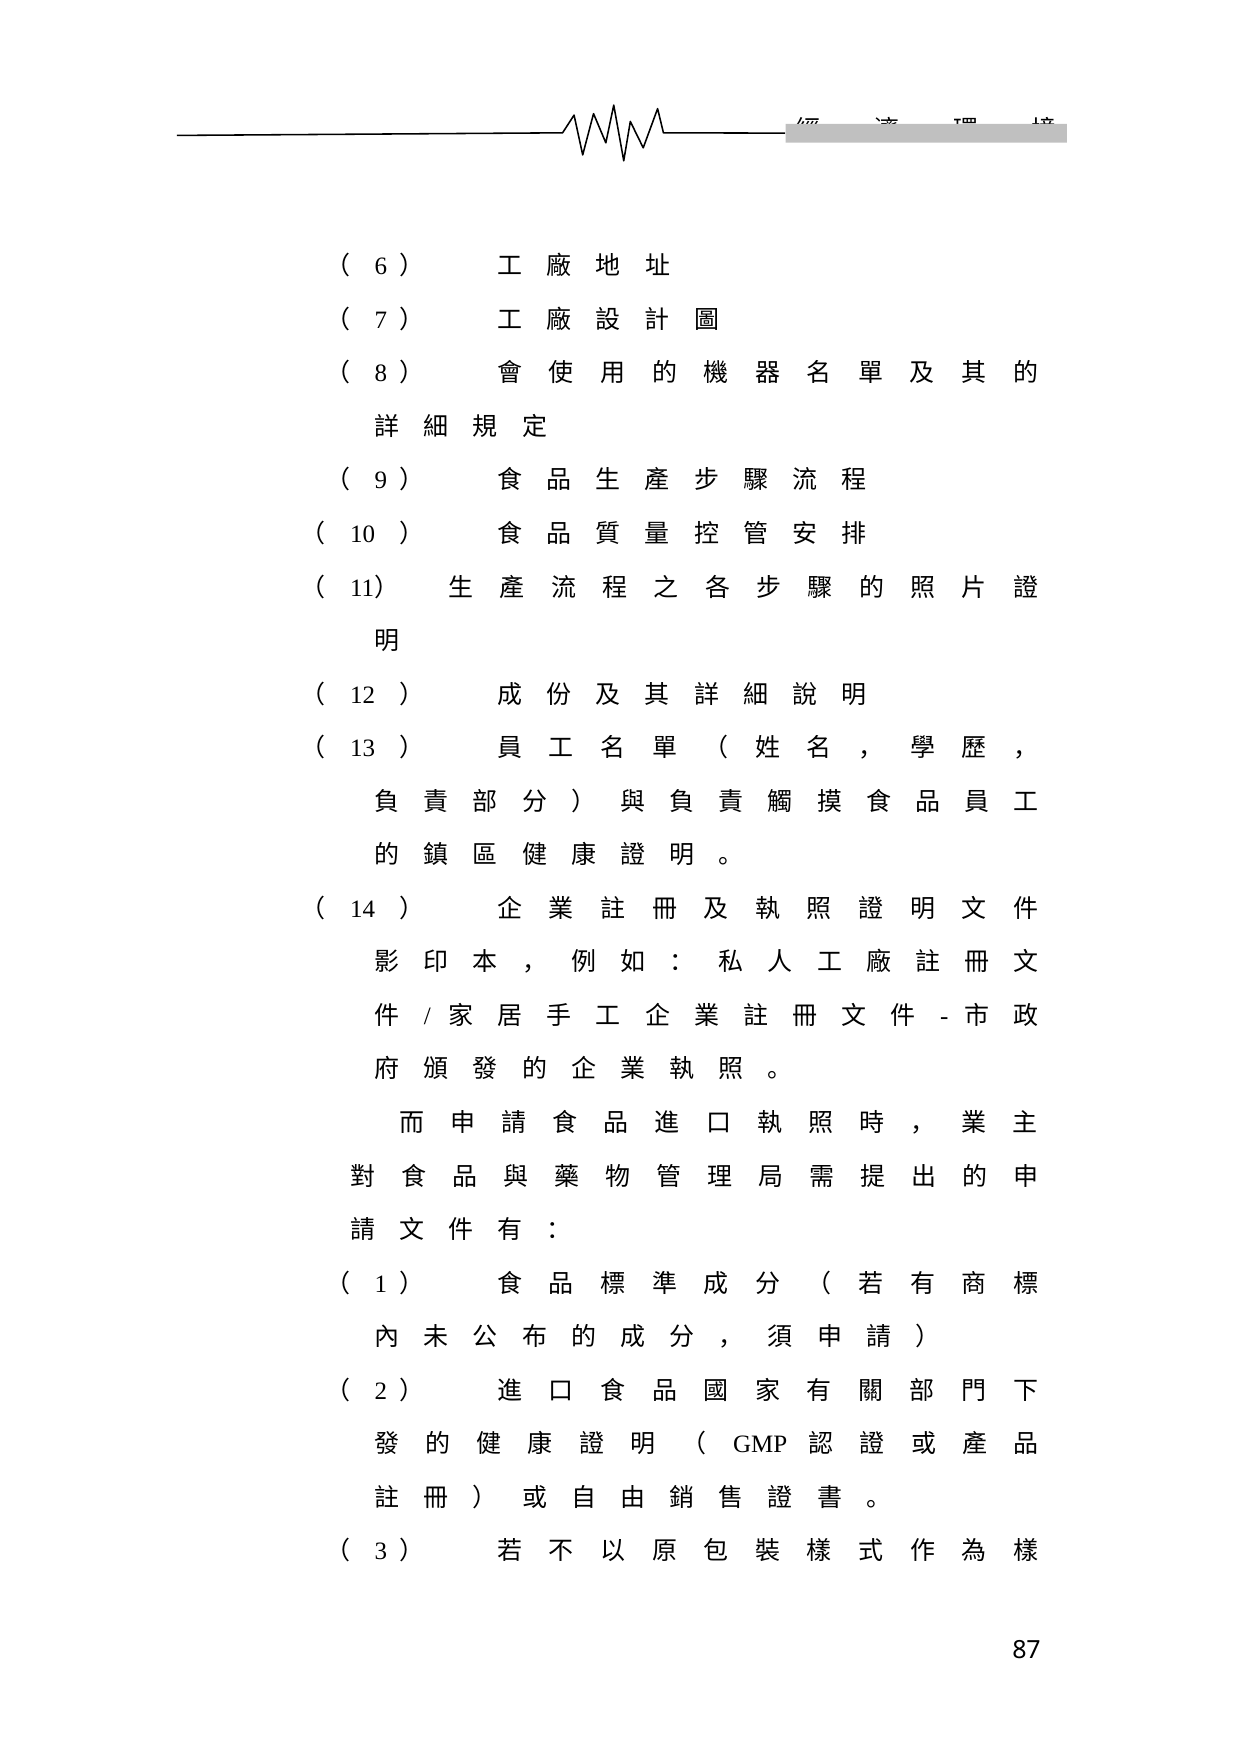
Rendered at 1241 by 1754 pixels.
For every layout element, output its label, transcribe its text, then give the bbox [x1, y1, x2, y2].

text （14） 企業註冊及執照證明文件影印本，例如：私人工廠註冊文件/家居手工企業註冊文件-市政府頒發的企業執照。 [288, 880, 1063, 1094]
text （7） 工廠設計圖 [301, 291, 1063, 344]
text （6） 工廠地址 [301, 237, 1063, 291]
text （9） 食品生產步驟流程 [301, 451, 1063, 505]
text （1） 食品標準成分（若有商標內未公布的成分，須申請） [301, 1254, 1063, 1362]
text （3） 若不以原包裝樣式作為樣 [301, 1522, 1063, 1576]
text （10） 食品質量控管安排 [288, 505, 1063, 558]
text （11） 生產流程之各步驟的照片證明 [288, 558, 1063, 666]
text （8） 會使用的機器名單及其的詳細規定 [301, 344, 1063, 451]
text （13） 員工名單（姓名，學歷，負責部分）與負責觸摸食品員工的鎮區健康證明。 [288, 719, 1063, 880]
text （12） 成份及其詳細說明 [288, 666, 1063, 719]
text 而申請食品進口執照時，業主對食品與藥物管理局需提出的申請文件有： [325, 1094, 1063, 1254]
text （2） 進口食品國家有關部門下發的健康證明（GMP認證或產品註冊）或自由銷售證書。 [301, 1362, 1063, 1522]
